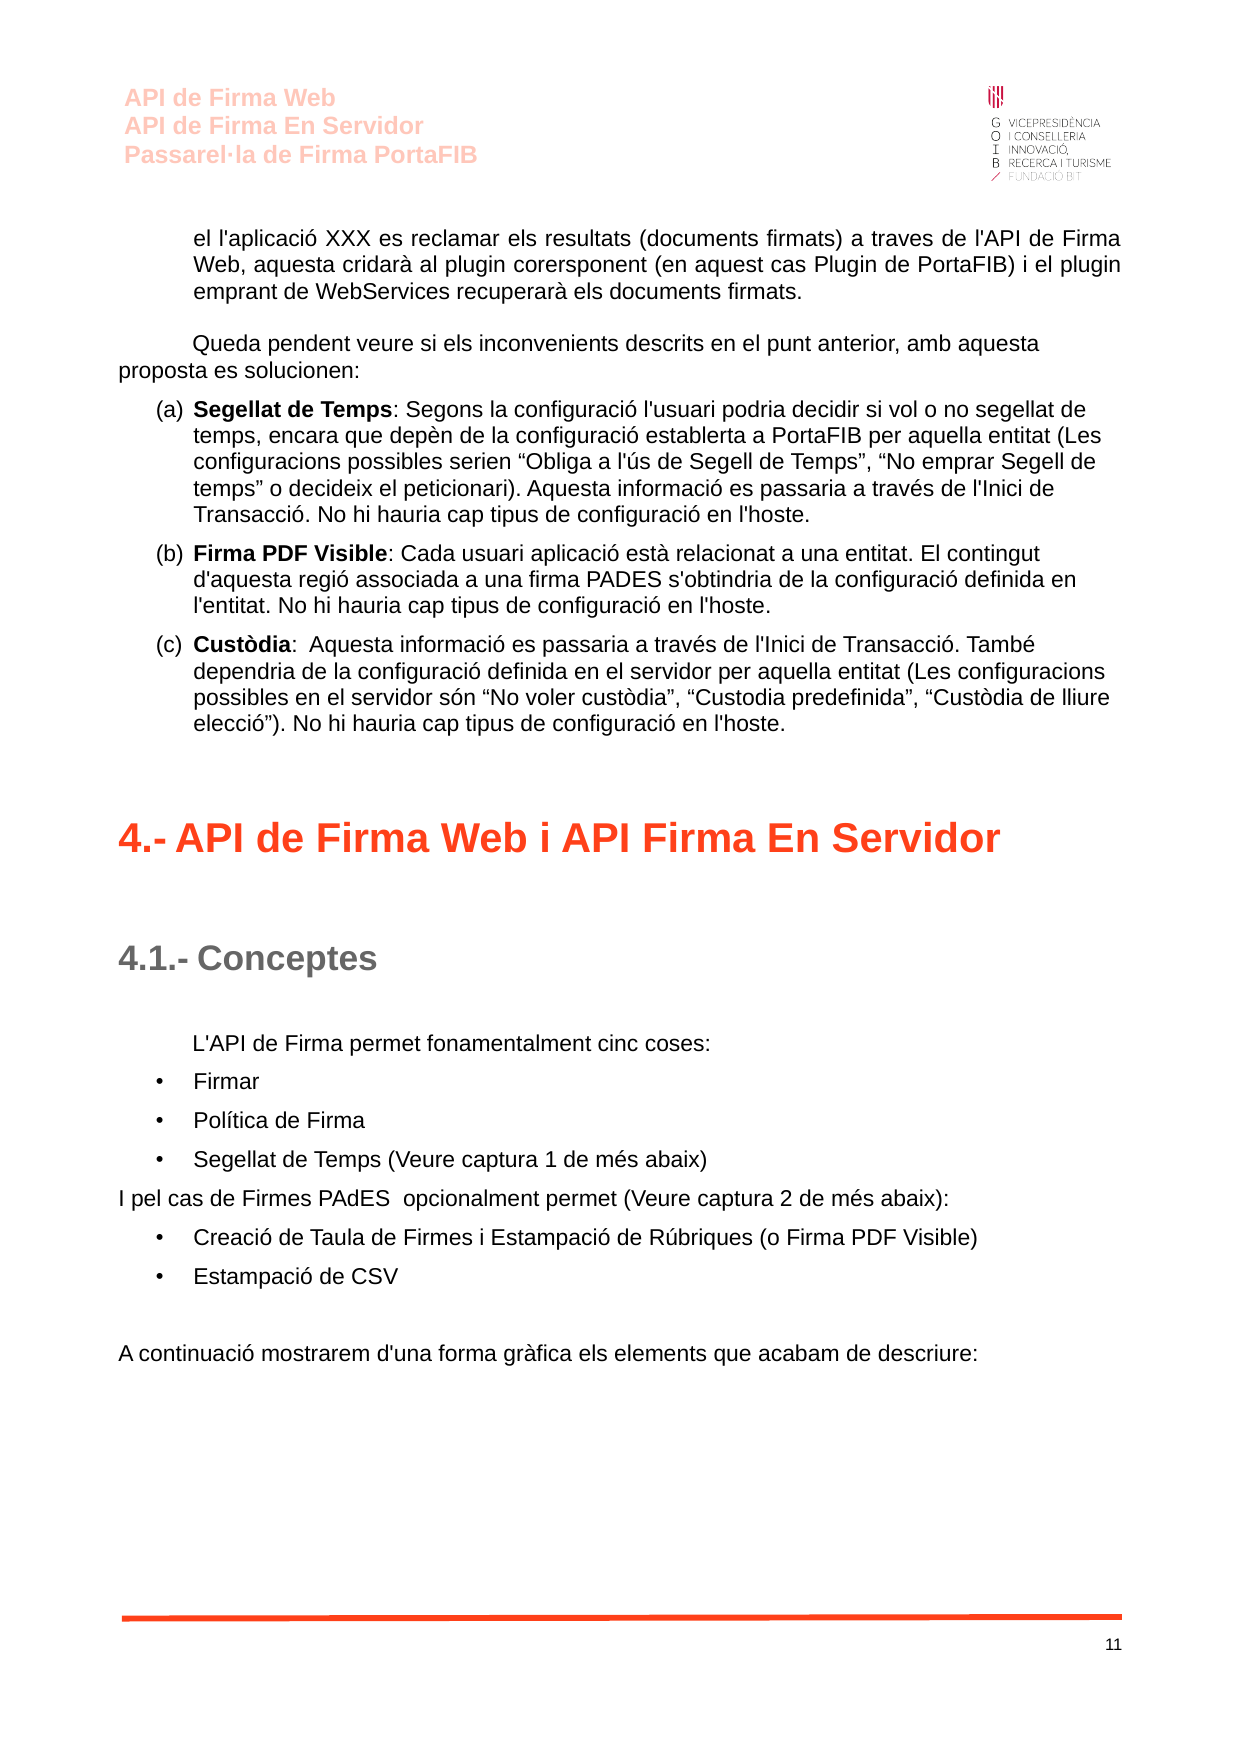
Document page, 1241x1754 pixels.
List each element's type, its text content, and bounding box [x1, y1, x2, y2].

list Custòdia: Aquesta informació es passaria a través de l'Inici de Transacció. També dependria de la configuració definida en el servidor per aquella entitat (Les configuracions possibles en el servidor són “No voler custòdia”, “Custodia predefinida”, “Custòdia de lliure elecció”). No hi hauria cap tipus de configuració en l'hoste. [156, 631, 1122, 737]
list Política de Firma [156, 1107, 1122, 1133]
picture [983, 82, 1117, 185]
list Segellat de Temps: Segons la configuració l'usuari podria decidir si vol o no segellat de temps, encara que depèn de la configuració establerta a PortaFIB per aquella entitat (Les configuracions possibles serien “Obliga a l'ús de Segell de Temps”, “No emprar Segell de temps” o decideix el peticionari). Aquesta informació es passaria a través de l'Inici de Transacció. No hi hauria cap tipus de configuració en l'hoste. [156, 396, 1122, 527]
text I pel cas de Firmes PAdES opcionalment permet (Veure captura 2 de més abaix): [118, 1185, 1122, 1211]
list Estampació de CSV [156, 1263, 1122, 1289]
list el l'aplicació XXX es reclamar els resultats (documents firmats) a traves de l'API de Firma Web, aquesta cridarà al plugin corersponent (en aquest cas Plugin de PortaFIB) i el plugin emprant de WebServices recuperarà els documents firmats. [156, 225, 1122, 304]
subtitle API de Firma Web i API Firma En Servidor [118, 813, 1122, 861]
list Firma PDF Visible: Cada usuari aplicació està relacionat a una entitat. El contingut d'aquesta regió associada a una firma PADES s'obtindria de la configuració definida en l'entitat. No hi hauria cap tipus de configuració en l'hoste. [156, 540, 1122, 619]
subtitle Conceptes [118, 937, 1122, 978]
list Segellat de Temps (Veure captura 1 de més abaix) [156, 1146, 1122, 1172]
text A continuació mostrarem d'una forma gràfica els elements que acabam de descriure: [118, 1340, 1122, 1367]
list Creació de Taula de Firmes i Estampació de Rúbriques (o Firma PDF Visible) [156, 1224, 1122, 1250]
text L'API de Firma permet fonamentalment cinc coses: [118, 1029, 1122, 1056]
list Firmar [156, 1068, 1122, 1095]
text Queda pendent veure si els inconvenients descrits en el punt anterior, amb aquesta proposta es solucionen: [118, 330, 1122, 383]
